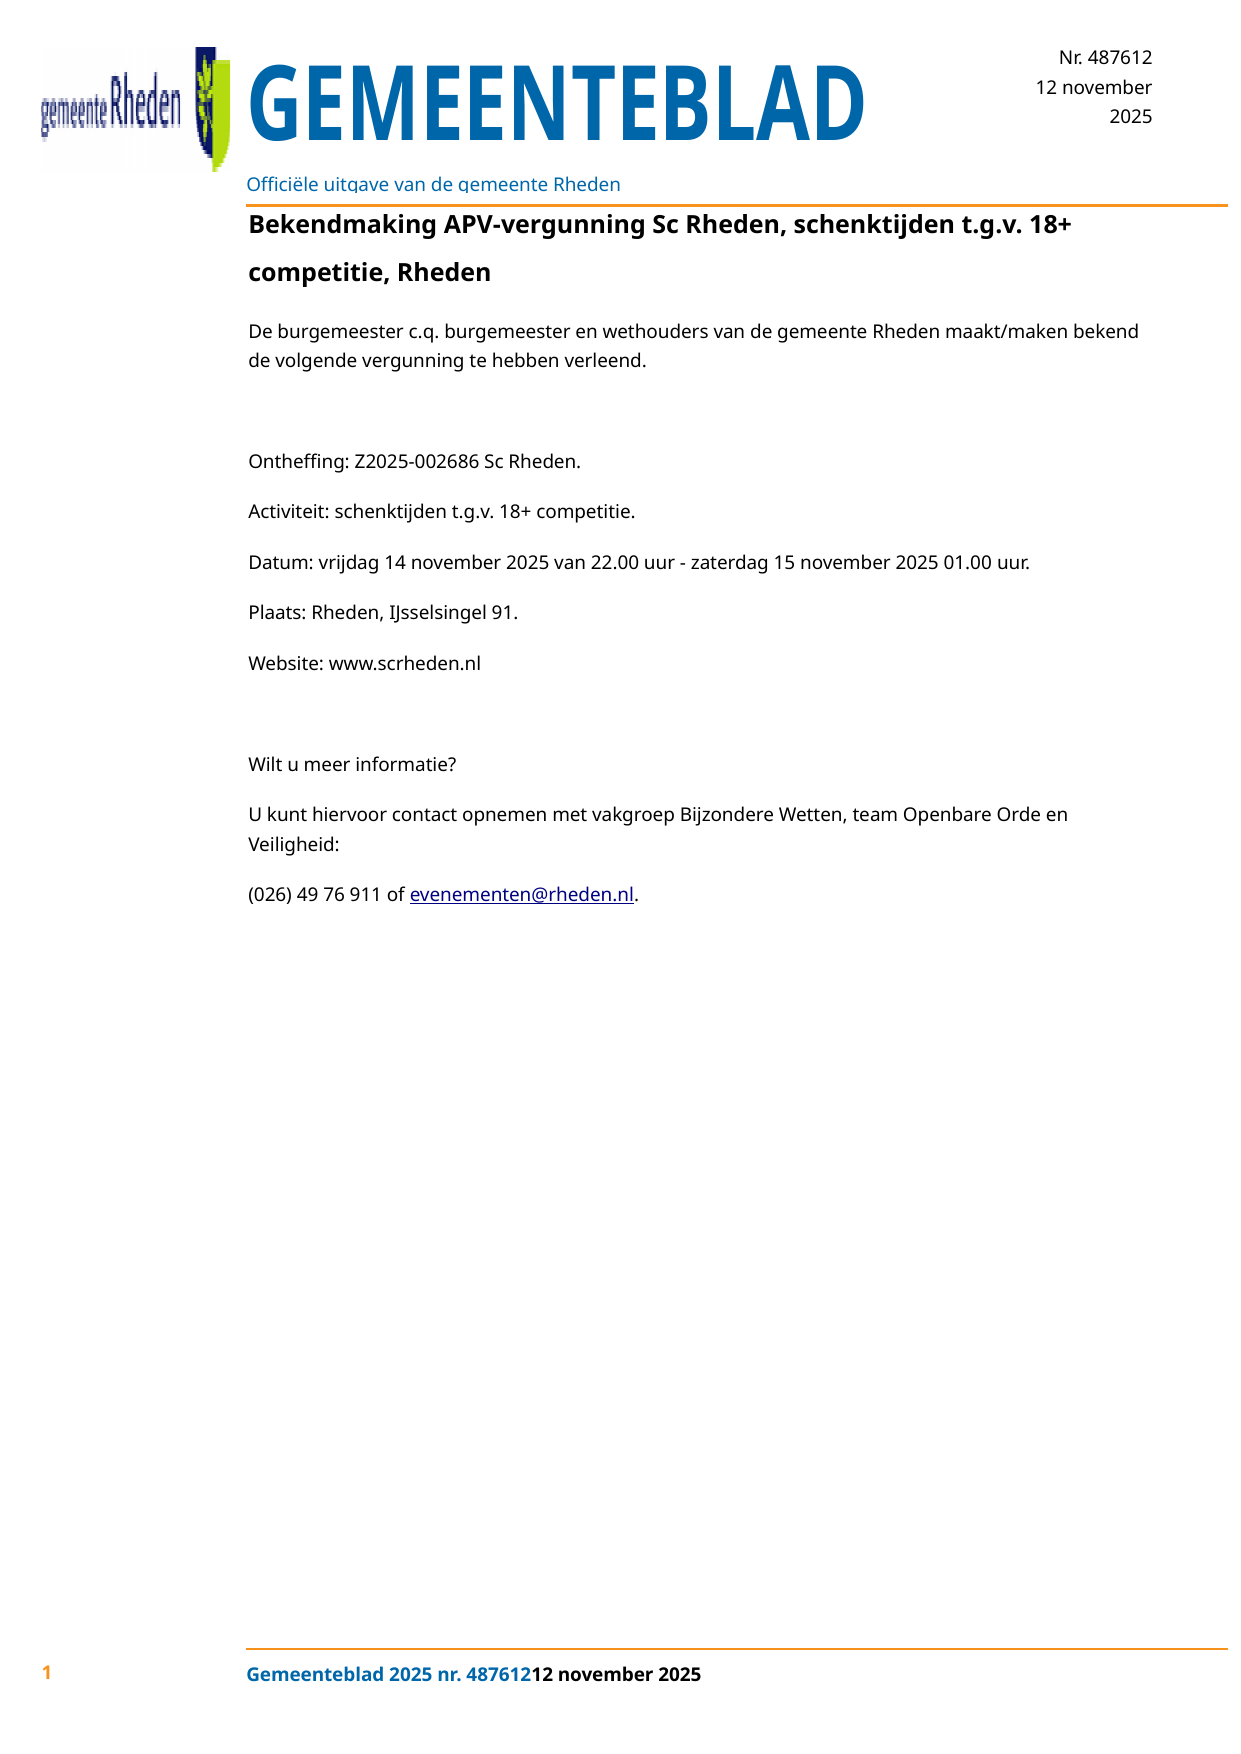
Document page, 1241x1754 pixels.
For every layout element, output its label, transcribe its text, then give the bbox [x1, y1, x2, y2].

text Bekendmaking APV-vergunning Sc Rheden, schenktijden t.g.v. 18+ competitie, Rheden [248, 207, 1152, 288]
picture [41, 47, 231, 172]
text Plaats: Rheden, IJsselsingel 91. [248, 599, 1152, 625]
text Website: www.scrheden.nl [248, 650, 1152, 676]
text U kunt hiervoor contact opnemen met vakgroep Bijzondere Wetten, team Openbare Orde en Veiligheid: [248, 801, 1152, 857]
text Ontheffing: Z2025-002686 Sc Rheden. [248, 448, 1152, 474]
text De burgemeester c.q. burgemeester en wethouders van de gemeente Rheden maakt/maken bekend de volgende vergunning te hebben verleend. [248, 318, 1152, 373]
text Wilt u meer informatie? [248, 751, 1152, 777]
text Activiteit: schenktijden t.g.v. 18+ competitie. [248, 499, 1152, 524]
text (026) 49 76 911 of evenementen@rheden.nl. [248, 881, 1152, 907]
text Datum: vrijdag 14 november 2025 van 22.00 uur - zaterdag 15 november 2025 01.00 uur. [248, 549, 1152, 575]
